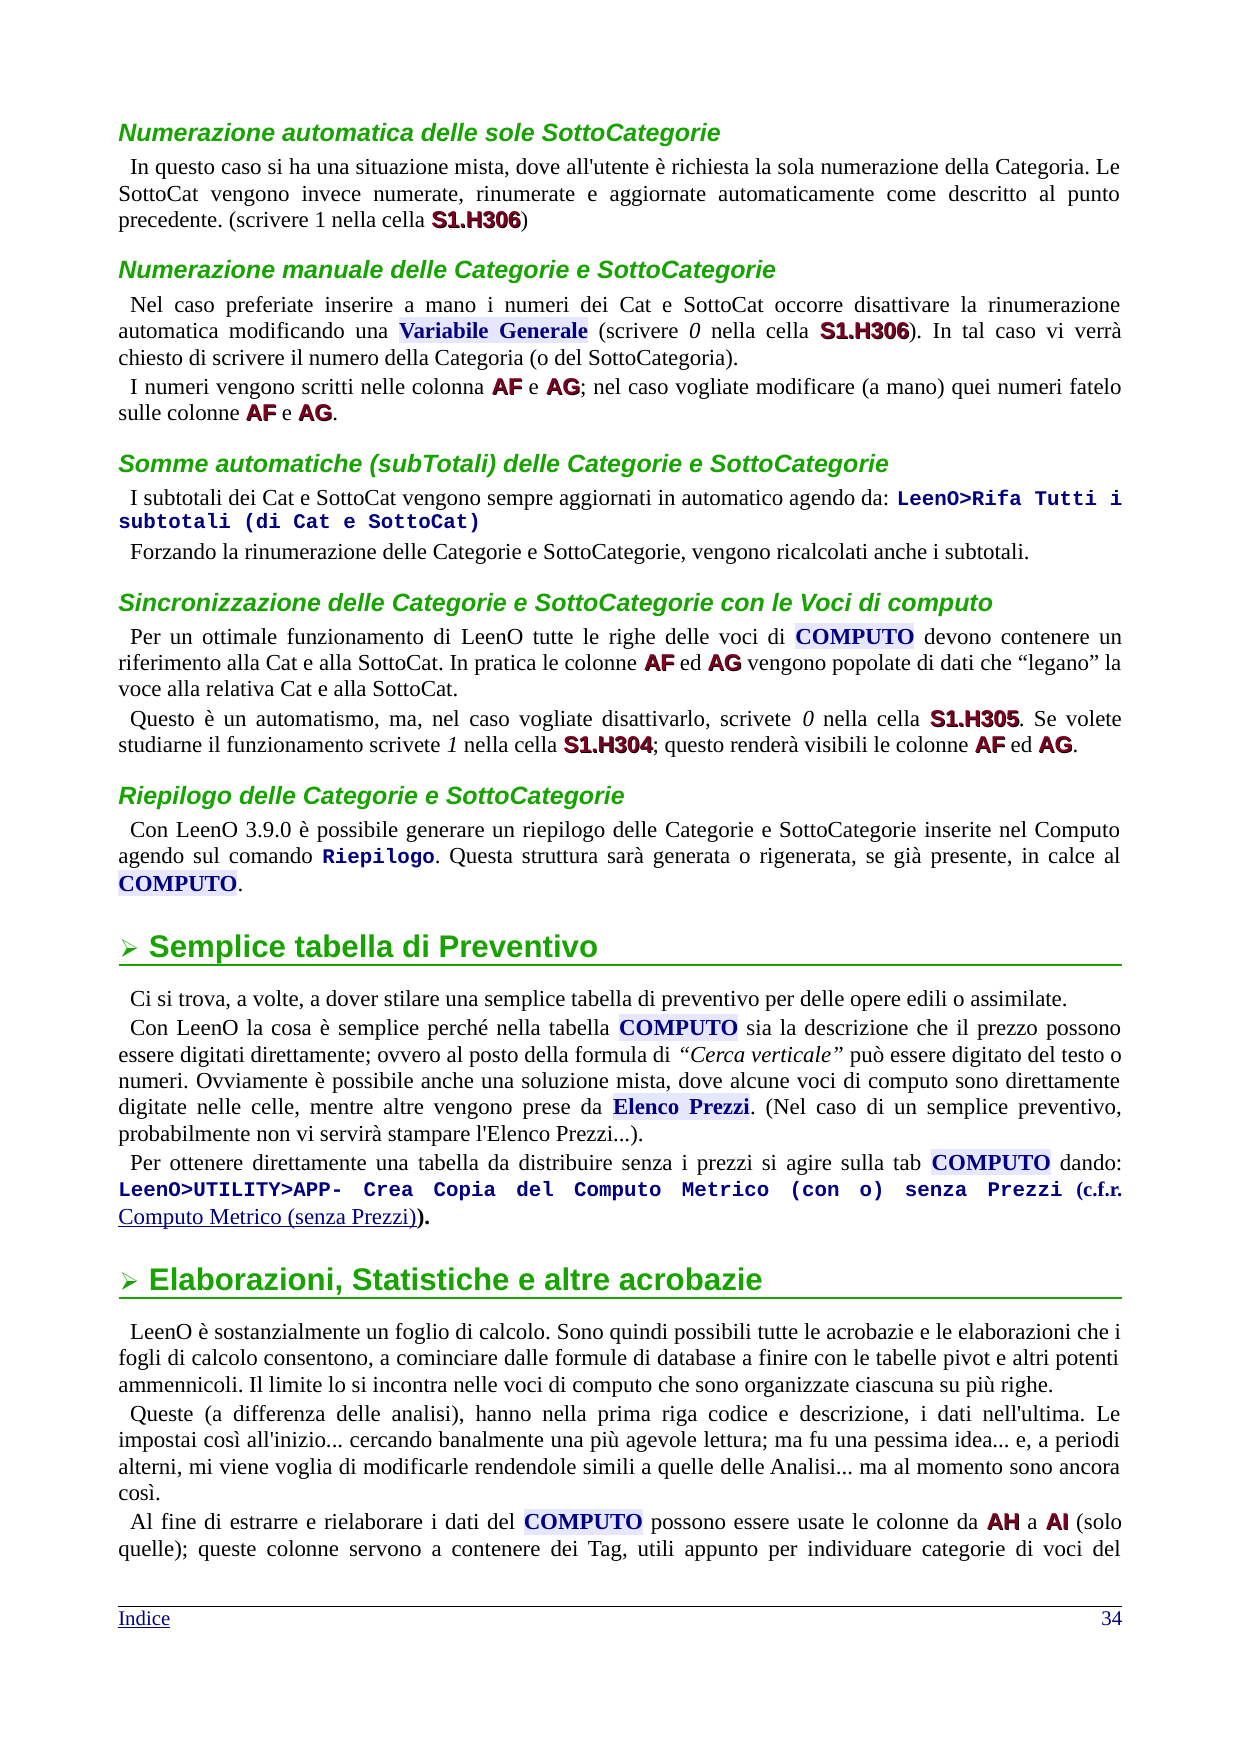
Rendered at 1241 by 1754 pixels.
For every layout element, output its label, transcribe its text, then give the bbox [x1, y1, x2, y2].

subtitle Numerazione manuale delle Categorie e SottoCategorie [118, 256, 1122, 284]
subtitle Semplice tabella di Preventivo [119, 928, 1122, 964]
text Queste (a differenza delle analisi), hanno nella prima riga codice e descrizione, i dati nell'ultima. Le impostai così all'inizio... cercando banalmente una più agevole lettura; ma fu una pessima idea... e, a periodi alterni, mi viene voglia di modificarle rendendole simili a quelle delle Analisi... ma al momento sono ancora così. [118, 1400, 1122, 1505]
text Per un ottimale funzionamento di LeenO tutte le righe delle voci di COMPUTO devono contenere un riferimento alla Cat e alla SottoCat. In pratica le colonne AF ed AG vengono popolate di dati che “legano” la voce alla relativa Cat e alla SottoCat. [118, 623, 1122, 702]
text Con LeenO la cosa è semplice perché nella tabella COMPUTO sia la descrizione che il prezzo possono essere digitati direttamente; ovvero al posto della formula di “Cerca verticale” può essere digitato del testo o numeri. Ovviamente è possibile anche una soluzione mista, dove alcune voci di computo sono direttamente digitate nelle celle, mentre altre vengono prese da Elenco Prezzi. (Nel caso di un semplice preventivo, probabilmente non vi servirà stampare l'Elenco Prezzi...). [118, 1014, 1122, 1146]
text Nel caso preferiate inserire a mano i numeri dei Cat e SottoCat occorre disattivare la rinumerazione automatica modificando una Variabile Generale (scrivere 0 nella cella S1.H306). In tal caso vi verrà chiesto di scrivere il numero della Categoria (o del SottoCategoria). [118, 291, 1122, 370]
text Per ottenere direttamente una tabella da distribuire senza i prezzi si agire sulla tab COMPUTO dando: LeenO>UTILITY>APP- Crea Copia del Computo Metrico (con o) senza Prezzi (c.f.r. Computo Metrico (senza Prezzi)). [118, 1149, 1122, 1229]
subtitle Somme automatiche (subTotali) delle Categorie e SottoCategorie [118, 449, 1122, 477]
text Con LeenO 3.9.0 è possibile generare un riepilogo delle Categorie e SottoCategorie inserite nel Computo agendo sul comando Riepilogo. Questa struttura sarà generata o rigenerata, se già presente, in calce al COMPUTO. [118, 816, 1122, 896]
text Questo è un automatismo, ma, nel caso vogliate disattivarlo, scrivete 0 nella cella S1.H305. Se volete studiarne il funzionamento scrivete 1 nella cella S1.H304; questo renderà visibili le colonne AF ed AG. [118, 705, 1122, 758]
text Ci si trova, a volte, a dover stilare una semplice tabella di preventivo per delle opere edili o assimilate. [118, 985, 1122, 1011]
text In questo caso si ha una situazione mista, dove all'utente è richiesta la sola numerazione della Categoria. Le SottoCat vengono invece numerate, rinumerate e aggiornate automaticamente come descritto al punto precedente. (scrivere 1 nella cella S1.H306) [118, 153, 1122, 232]
text I numeri vengono scritti nelle colonna AF e AG; nel caso vogliate modificare (a mano) quei numeri fatelo sulle colonne AF e AG. [118, 373, 1122, 426]
subtitle Riepilogo delle Categorie e SottoCategorie [118, 781, 1122, 809]
subtitle Sincronizzazione delle Categorie e SottoCategorie con le Voci di computo [118, 587, 1122, 616]
text Al fine di estrarre e rielaborare i dati del COMPUTO possono essere usate le colonne da AH a AI (solo quelle); queste colonne servono a contenere dei Tag, utili appunto per individuare categorie di voci del [118, 1508, 1122, 1561]
subtitle Elaborazioni, Statistiche e altre acrobazie [119, 1261, 1122, 1297]
subtitle Numerazione automatica delle sole SottoCategorie [118, 118, 1122, 147]
text Forzando la rinumerazione delle Categorie e SottoCategorie, vengono ricalcolati anche i subtotali. [118, 538, 1122, 564]
text LeenO è sostanzialmente un foglio di calcolo. Sono quindi possibili tutte le acrobazie e le elaborazioni che i fogli di calcolo consentono, a cominciare dalle formule di database a finire con le tabelle pivot e altri potenti ammennicoli. Il limite lo si incontra nelle voci di computo che sono organizzate ciascuna su più righe. [118, 1318, 1122, 1397]
text I subtotali dei Cat e SottoCat vengono sempre aggiornati in automatico agendo da: LeenO>Rifa Tutti i subtotali (di Cat e SottoCat) [118, 484, 1122, 535]
